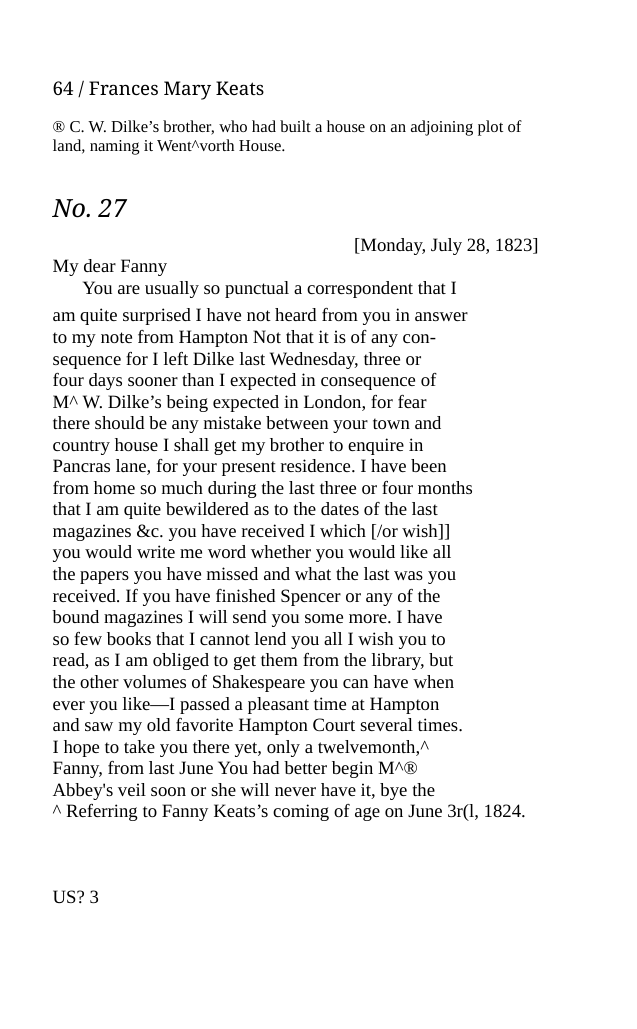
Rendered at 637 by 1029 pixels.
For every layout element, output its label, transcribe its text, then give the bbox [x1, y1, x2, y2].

text so few books that I cannot lend you all I wish you to [52, 628, 538, 649]
text ^ Referring to Fanny Keats’s coming of age on June 3r(l, 1824. [52, 800, 538, 822]
text magazines &c. you have received I which [/or wish]] [52, 520, 538, 541]
text country house I shall get my brother to enquire in [52, 434, 538, 455]
text and saw my old favorite Hampton Court several times. [52, 714, 538, 736]
text US? 3 [52, 886, 538, 908]
text You are usually so punctual a correspondent that I [52, 277, 538, 298]
text the other volumes of Shakespeare you can have when [52, 671, 538, 692]
text I hope to take you there yet, only a twelvemonth,^ [52, 736, 538, 757]
text Abbey's veil soon or she will never have it, bye the [52, 779, 538, 800]
text sequence for I left Dilke last Wednesday, three or [52, 347, 538, 369]
text My dear Fanny [52, 255, 538, 277]
text Pancras lane, for your present residence. I have been [52, 455, 538, 477]
text ® C. W. Dilke’s brother, who had built a house on an adjoining plot of land, naming it Went^vorth House. [52, 117, 538, 155]
text received. If you have finished Spencer or any of the [52, 584, 538, 606]
text the papers you have missed and what the last was you [52, 563, 538, 584]
subtitle No. 27 [52, 191, 538, 224]
text that I am quite bewildered as to the dates of the last [52, 498, 538, 520]
text Fanny, from last June You had better begin M^® [52, 757, 538, 779]
text ever you like—I passed a pleasant time at Hampton [52, 692, 538, 714]
text read, as I am obliged to get them from the library, but [52, 649, 538, 671]
text four days sooner than I expected in consequence of [52, 369, 538, 391]
text M^ W. Dilke’s being expected in London, for fear [52, 391, 538, 412]
text bound magazines I will send you some more. I have [52, 606, 538, 628]
text you would write me word whether you would like all [52, 541, 538, 563]
text [Monday, July 28, 1823] [52, 233, 538, 255]
text from home so much during the last three or four months [52, 477, 538, 498]
text there should be any mistake between your town and [52, 412, 538, 434]
text am quite surprised I have not heard from you in answer [52, 304, 538, 326]
text to my note from Hampton Not that it is of any con- [52, 326, 538, 347]
